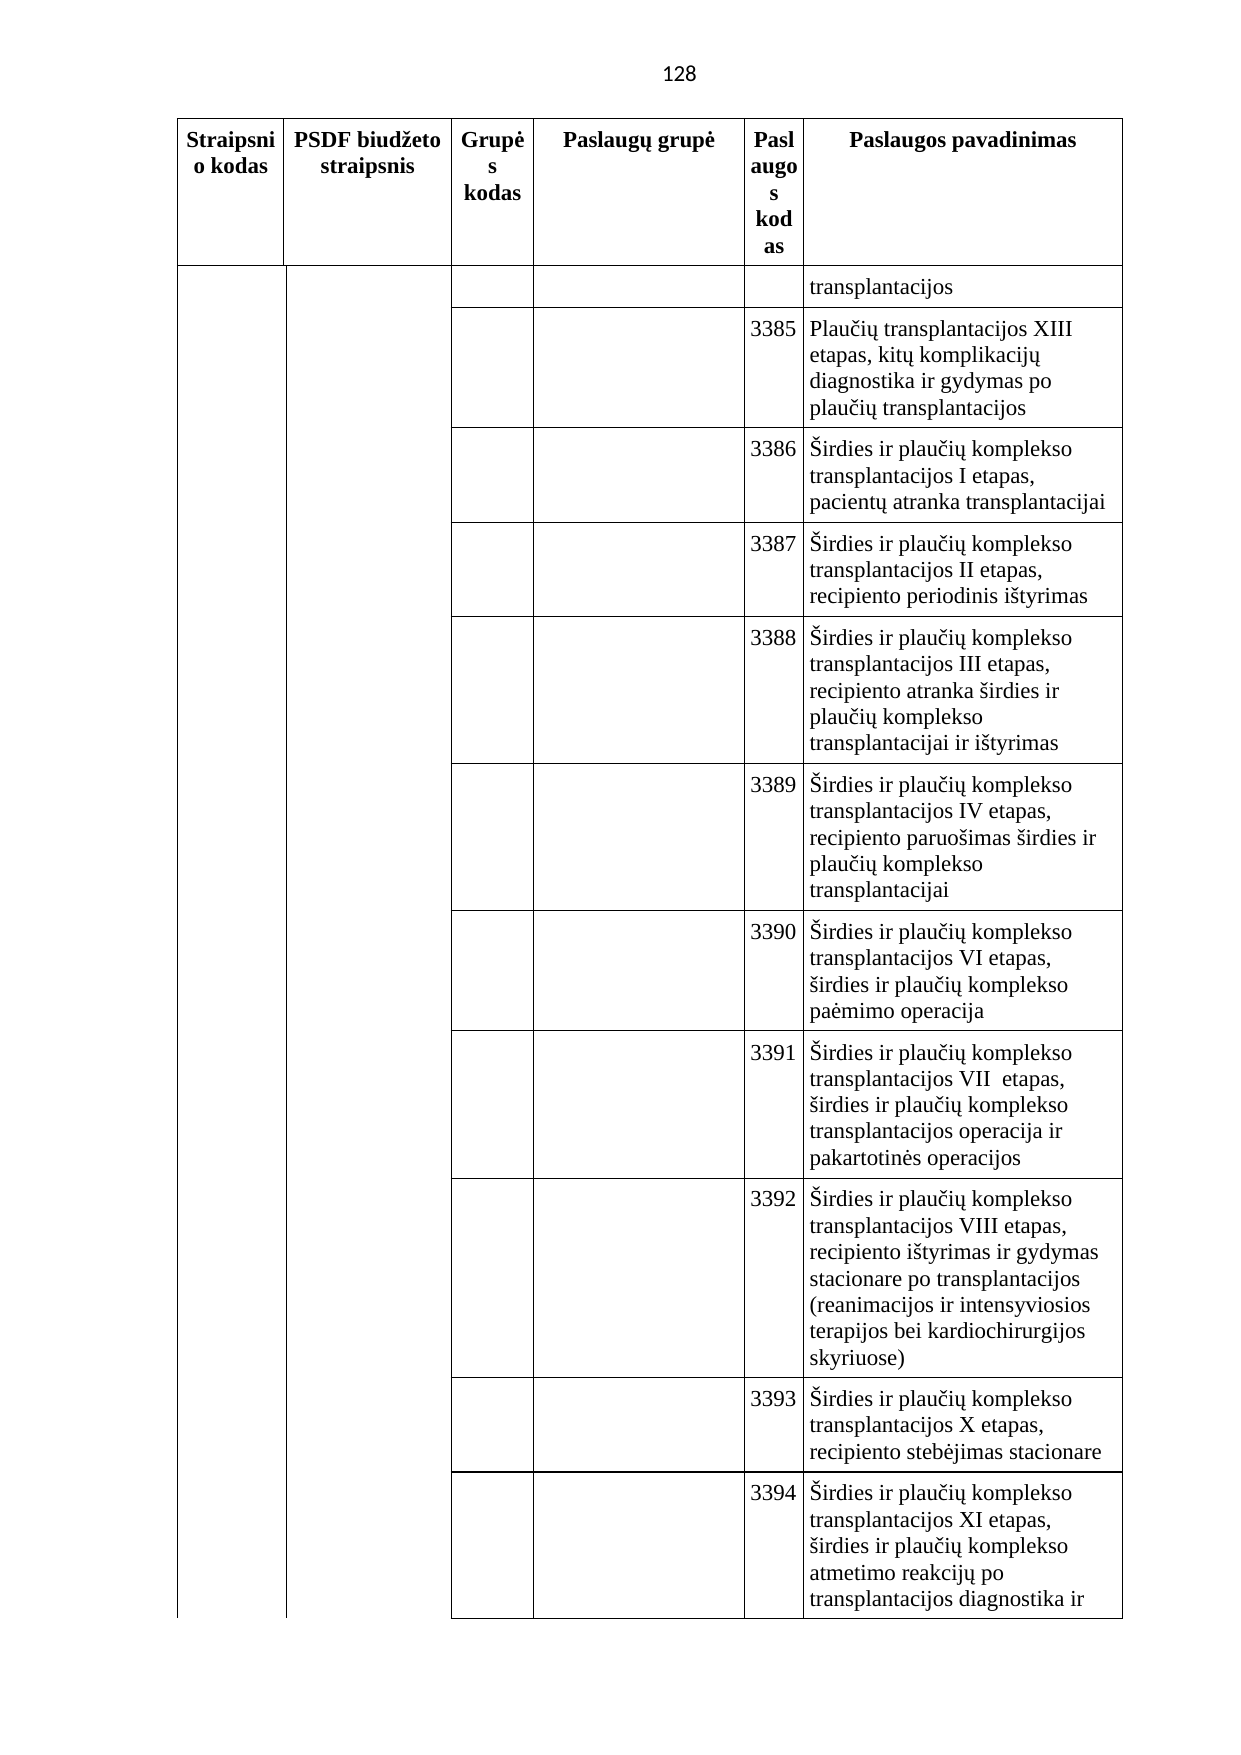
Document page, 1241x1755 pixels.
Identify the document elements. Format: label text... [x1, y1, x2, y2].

table_cell [287, 1471, 451, 1618]
table_cell [534, 1179, 744, 1377]
table_cell [534, 523, 744, 616]
table_cell [287, 307, 451, 427]
table_cell [178, 1030, 286, 1177]
table_cell Širdies ir plaučių komplekso transplantacijos I etapas, pacientų atranka transplantacijai [804, 428, 1122, 522]
table_cell Širdies ir plaučių komplekso transplantacijos XI etapas, širdies ir plaučių komplekso atmetimo reakcijų po transplantacijos diagnostika ir [804, 1473, 1122, 1618]
table_cell 3390 [745, 911, 803, 1030]
table_cell [452, 764, 533, 910]
table_cell [287, 427, 451, 522]
table_header Paslaugų grupė [534, 119, 744, 265]
table_cell [534, 266, 744, 307]
table_cell [178, 763, 286, 910]
table_cell [452, 1179, 533, 1377]
table_cell [178, 266, 286, 307]
table_cell 3394 [745, 1473, 803, 1618]
table_cell [287, 763, 451, 910]
table_cell [287, 1030, 451, 1177]
table_cell Širdies ir plaučių komplekso transplantacijos VIII etapas, recipiento ištyrimas ir gydymas stacionare po transplantacijos (reanimacijos ir intensyviosios terapijos bei kardiochirurgijos skyriuose) [804, 1179, 1122, 1377]
table_cell [178, 910, 286, 1030]
table_cell [178, 616, 286, 763]
table_header PSDF biudžeto straipsnis [284, 119, 451, 265]
table_cell [178, 427, 286, 522]
table_header Straipsnio kodas [178, 119, 283, 265]
table_cell [452, 617, 533, 763]
table_cell [178, 1377, 286, 1471]
table_cell [452, 1031, 533, 1177]
table_cell [452, 428, 533, 522]
table_cell 3388 [745, 617, 803, 763]
table_cell [534, 617, 744, 763]
table_cell [178, 522, 286, 616]
table_cell [178, 307, 286, 427]
table_cell [452, 1378, 533, 1471]
table_cell 3391 [745, 1031, 803, 1177]
table_cell 3385 [745, 308, 803, 427]
table_cell Širdies ir plaučių komplekso transplantacijos VI etapas, širdies ir plaučių komplekso paėmimo operacija [804, 911, 1122, 1030]
table_cell [287, 1178, 451, 1377]
table_cell [745, 266, 803, 307]
table_cell [534, 308, 744, 427]
table_cell [452, 1473, 533, 1618]
table_cell [452, 523, 533, 616]
table_cell Širdies ir plaučių komplekso transplantacijos III etapas, recipiento atranka širdies ir plaučių komplekso transplantacijai ir ištyrimas [804, 617, 1122, 763]
table_cell [452, 266, 533, 307]
table_cell [287, 1377, 451, 1471]
table_header Paslaugos kodas [745, 119, 803, 265]
table_cell [287, 266, 451, 307]
table_cell [534, 1473, 744, 1618]
table_cell [178, 1178, 286, 1377]
table_cell [287, 910, 451, 1030]
table_cell [534, 428, 744, 522]
table_cell transplantacijos [804, 266, 1122, 307]
table_cell [287, 616, 451, 763]
table_cell [534, 1031, 744, 1177]
table_cell Širdies ir plaučių komplekso transplantacijos VII etapas, širdies ir plaučių komplekso transplantacijos operacija ir pakartotinės operacijos [804, 1031, 1122, 1177]
table_cell [452, 911, 533, 1030]
table_cell 3389 [745, 764, 803, 910]
table_cell [534, 911, 744, 1030]
table_header Paslaugos pavadinimas [804, 119, 1122, 265]
table_cell [452, 308, 533, 427]
table_cell 3386 [745, 428, 803, 522]
table_cell 3387 [745, 523, 803, 616]
table_cell Širdies ir plaučių komplekso transplantacijos II etapas, recipiento periodinis ištyrimas [804, 523, 1122, 616]
table_cell [178, 1471, 286, 1618]
table_header Grupės kodas [452, 119, 533, 265]
table_cell Plaučių transplantacijos XIII etapas, kitų komplikacijų diagnostika ir gydymas po plaučių transplantacijos [804, 308, 1122, 427]
table_cell [287, 522, 451, 616]
table_cell Širdies ir plaučių komplekso transplantacijos IV etapas, recipiento paruošimas širdies ir plaučių komplekso transplantacijai [804, 764, 1122, 910]
table_cell [534, 1378, 744, 1471]
table_cell [534, 764, 744, 910]
table_cell 3392 [745, 1179, 803, 1377]
table_cell Širdies ir plaučių komplekso transplantacijos X etapas, recipiento stebėjimas stacionare [804, 1378, 1122, 1471]
table_cell 3393 [745, 1378, 803, 1471]
